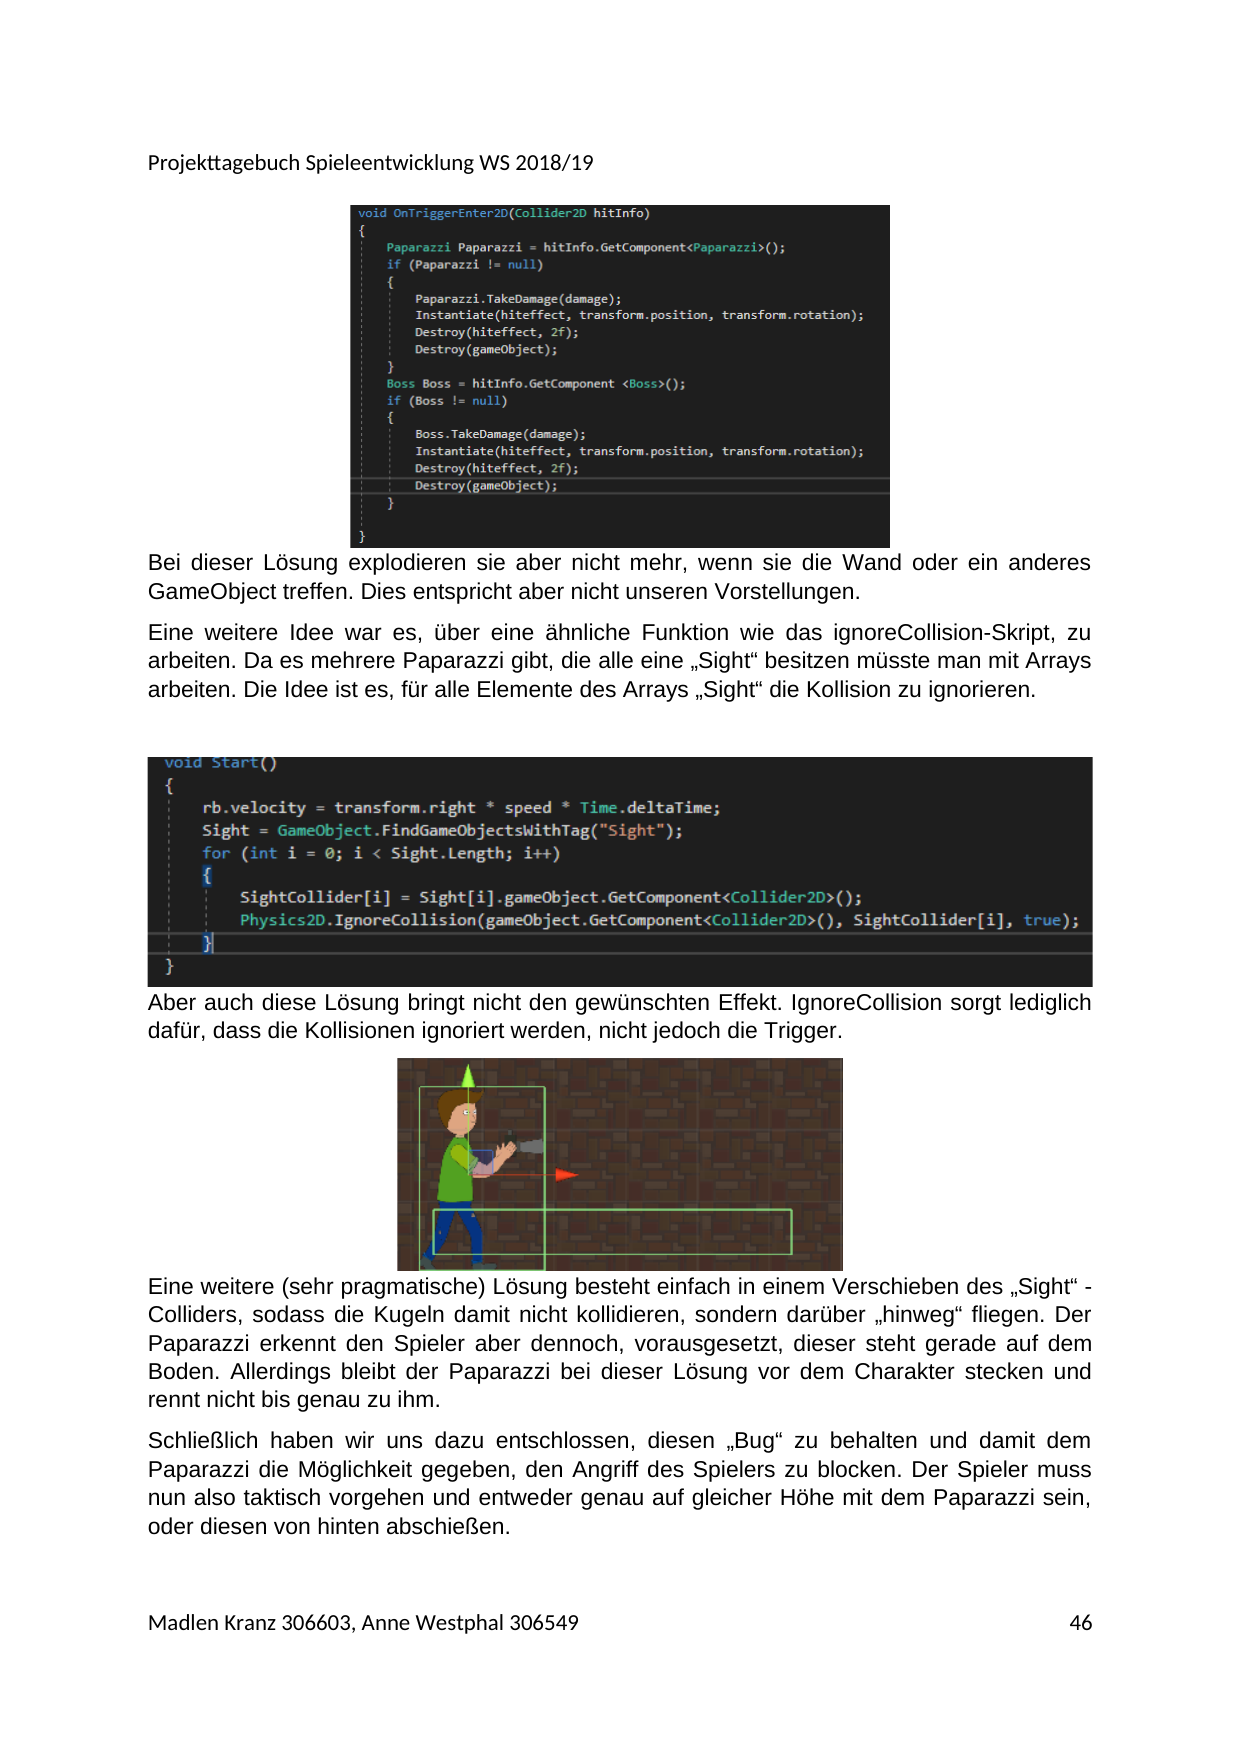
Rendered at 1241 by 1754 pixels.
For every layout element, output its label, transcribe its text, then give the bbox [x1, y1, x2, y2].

picture [397, 1058, 843, 1271]
text Schließlich haben wir uns dazu entschlossen, diesen „Bug“ zu behalten und damit dem Paparazzi die Möglichkeit gegeben, den Angriff des Spielers zu blocken. Der Spieler muss nun also taktisch vorgehen und entweder genau auf gleicher Höhe mit dem Paparazzi sein, oder diesen von hinten abschießen. [148, 1427, 1093, 1539]
picture [147, 757, 1093, 987]
text Aber auch diese Lösung bringt nicht den gewünschten Effekt. IgnoreCollision sorgt lediglich dafür, dass die Kollisionen ignoriert werden, nicht jedoch die Trigger. [148, 987, 1093, 1043]
text Eine weitere Idee war es, über eine ähnliche Funktion wie das ignoreCollision-Skript, zu arbeiten. Da es mehrere Paparazzi gibt, die alle eine „Sight“ besitzen müsste man mit Arrays arbeiten. Die Idee ist es, für alle Elemente des Arrays „Sight“ die Kollision zu ignorieren. [148, 619, 1093, 702]
text Bei dieser Lösung explodieren sie aber nicht mehr, wenn sie die Wand oder ein anderes GameObject treffen. Dies entspricht aber nicht unseren Vorstellungen. [148, 548, 1093, 604]
picture [350, 205, 890, 548]
text Eine weitere (sehr pragmatische) Lösung besteht einfach in einem Verschieben des „Sight“ - Colliders, sodass die Kugeln damit nicht kollidieren, sondern darüber „hinweg“ fliegen. Der Paparazzi erkennt den Spieler aber dennoch, vorausgesetzt, dieser steht gerade auf dem Boden. Allerdings bleibt der Paparazzi bei dieser Lösung vor dem Charakter stecken und rennt nicht bis genau zu ihm. [148, 1271, 1093, 1413]
